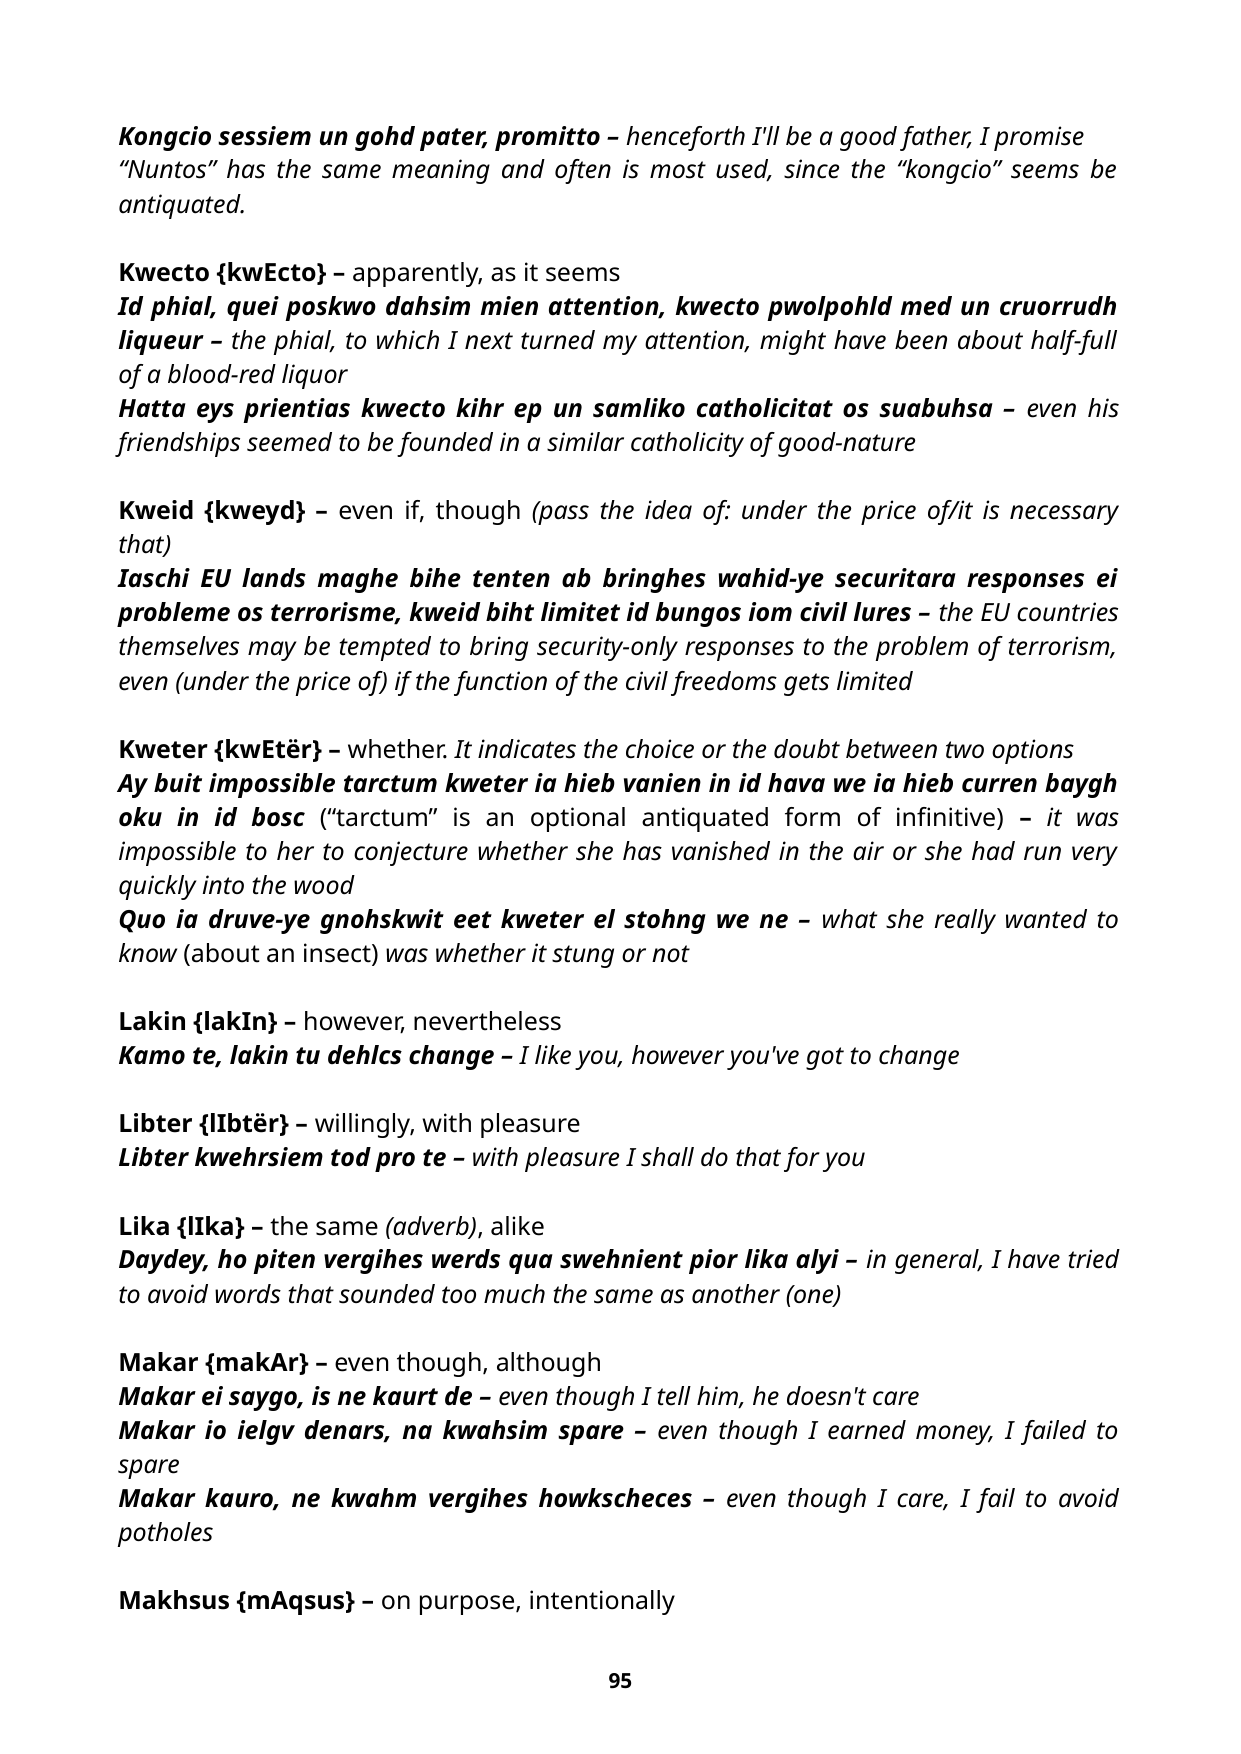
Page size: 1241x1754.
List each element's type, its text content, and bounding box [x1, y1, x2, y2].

text Libter {lIbtër} – willingly, with pleasure [118, 1106, 1122, 1140]
text Makar ei saygo, is ne kaurt de – even though I tell him, he doesn't care [118, 1378, 1122, 1412]
text Makar io ielgv denars, na kwahsim spare – even though I earned money, I failed to spare [118, 1412, 1122, 1481]
text Makhsus {mAqsus} – on purpose, intentionally [118, 1583, 1122, 1617]
text Libter kwehrsiem tod pro te – with pleasure I shall do that for you [118, 1140, 1122, 1174]
text Hatta eys prientias kwecto kihr ep un samliko catholicitat os suabuhsa – even his friendships seemed to be founded in a similar catholicity of good-nature [118, 391, 1122, 459]
text Iaschi EU lands maghe bihe tenten ab bringhes wahid-ye securitara responses ei probleme os terrorisme, kweid biht limitet id bungos iom civil lures – the EU countries themselves may be tempted to bring security-only responses to the problem of terrorism, even (under the price of) if the function of the civil freedoms gets limited [118, 561, 1122, 697]
text Id phial, quei poskwo dahsim mien attention, kwecto pwolpohld med un cruorrudh liqueur – the phial, to which I next turned my attention, might have been about half-full of a blood-red liquor [118, 288, 1122, 391]
text Lakin {lakIn} – however, nevertheless [118, 1004, 1122, 1038]
text Kongcio sessiem un gohd pater, promitto – henceforth I'll be a good father, I promise [118, 118, 1122, 152]
text Kamo te, lakin tu dehlcs change – I like you, however you've got to change [118, 1038, 1122, 1072]
text Ay buit impossible tarctum kweter ia hieb vanien in id hava we ia hieb curren baygh oku in id bosc (“tarctum” is an optional antiquated form of infinitive) – it was impossible to her to conjecture whether she has vanished in the air or she had run very quickly into the wood [118, 765, 1122, 902]
text Makar {makAr} – even though, although [118, 1344, 1122, 1378]
text Daydey, ho piten vergihes werds qua swehnient pior lika alyi – in general, I have tried to avoid words that sounded too much the same as another (one) [118, 1242, 1122, 1310]
text Kweid {kweyd} – even if, though (pass the idea of: under the price of/it is necessary that) [118, 493, 1122, 561]
text Lika {lIka} – the same (adverb), alike [118, 1208, 1122, 1242]
text “Nuntos” has the same meaning and often is most used, since the “kongcio” seems be antiquated. [118, 152, 1122, 220]
text Quo ia druve-ye gnohskwit eet kweter el stohng we ne – what she really wanted to know (about an insect) was whether it stung or not [118, 902, 1122, 970]
text Makar kauro, ne kwahm vergihes howkscheces – even though I care, I fail to avoid potholes [118, 1481, 1122, 1549]
text Kwecto {kwEcto} – apparently, as it seems [118, 254, 1122, 288]
text Kweter {kwEtër} – whether. It indicates the choice or the doubt between two options [118, 731, 1122, 765]
